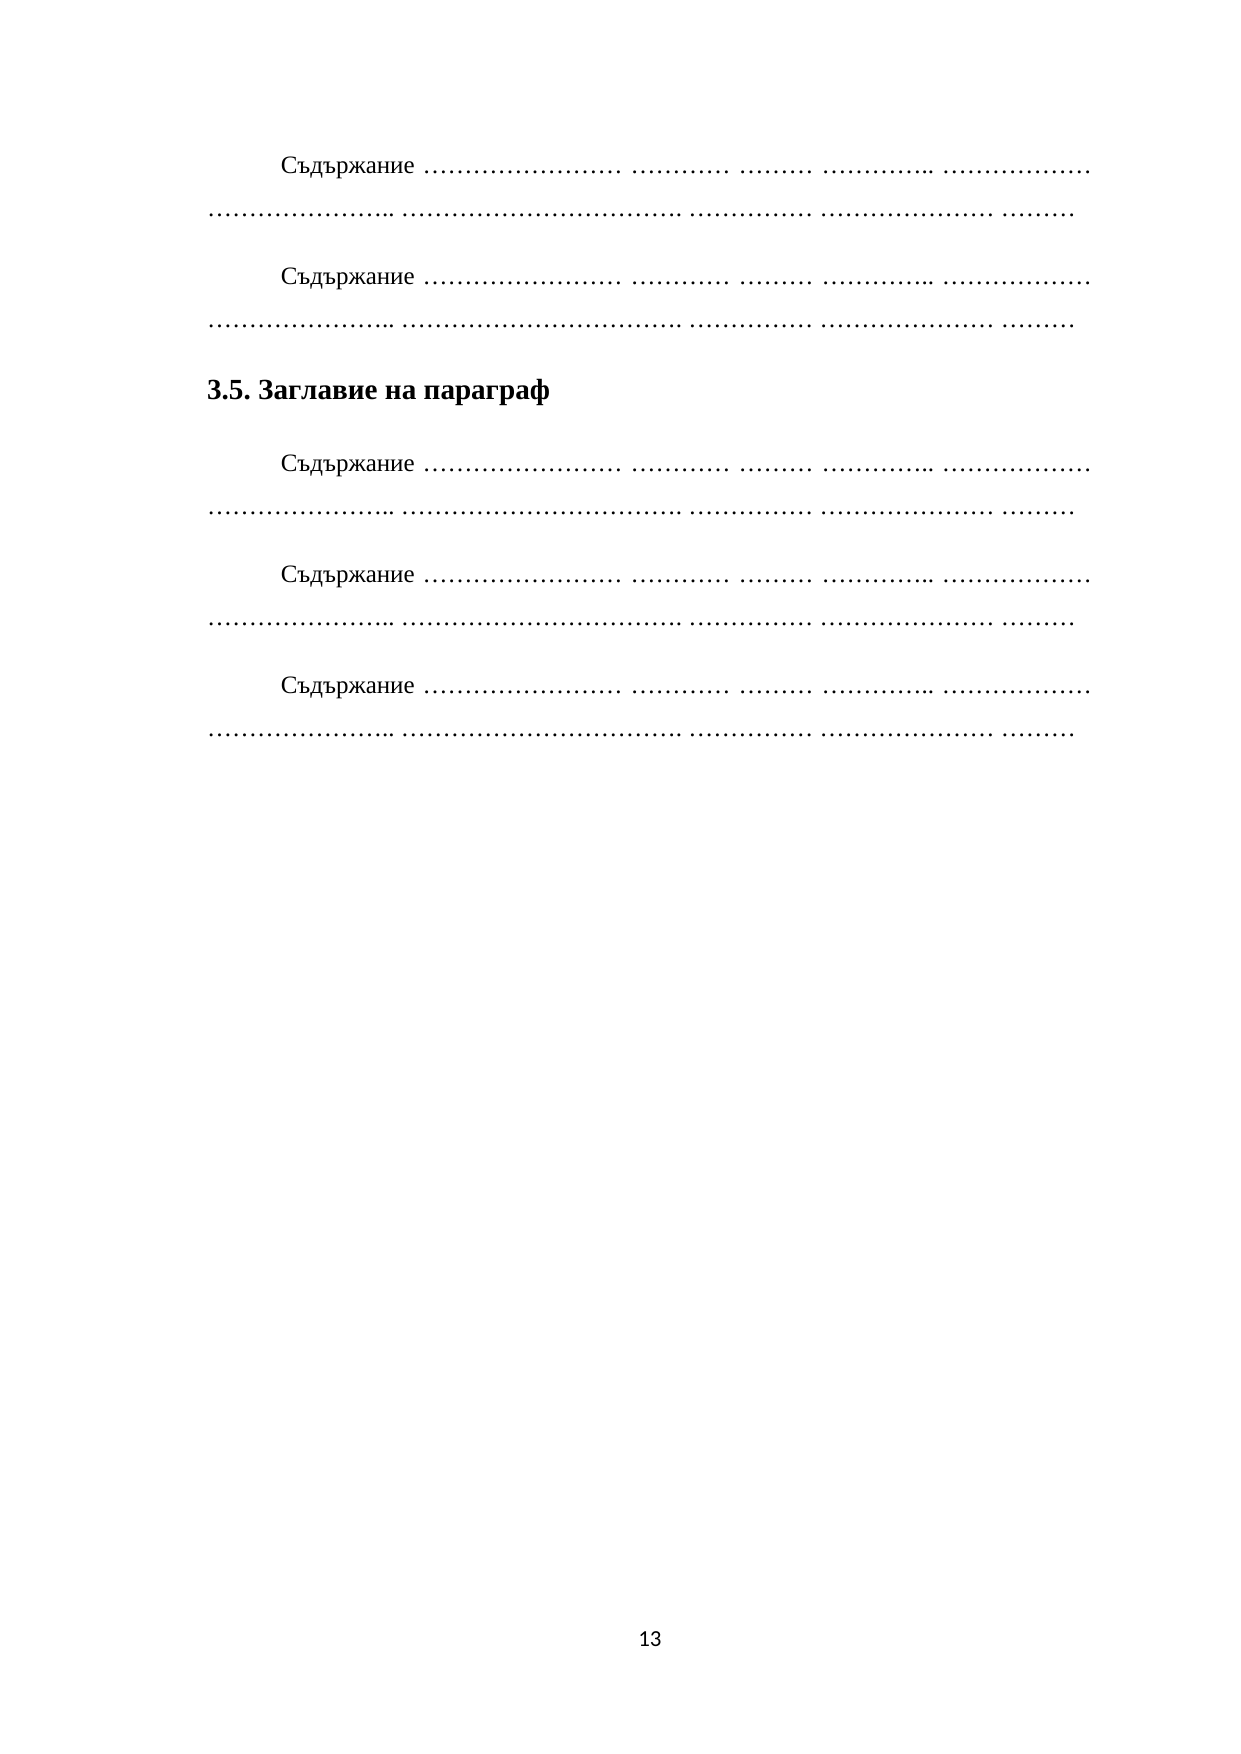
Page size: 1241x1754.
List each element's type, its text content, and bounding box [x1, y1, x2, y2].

text Съдържание …………………… ………… ……… ………….. ……………… ………………….. ……………………………. …………… ………………… ……… [207, 670, 1092, 742]
text Съдържание …………………… ………… ……… ………….. ……………… ………………….. ……………………………. …………… ………………… ……… [207, 448, 1092, 520]
text Съдържание …………………… ………… ……… ………….. ……………… ………………….. ……………………………. …………… ………………… ……… [207, 559, 1092, 631]
text Съдържание …………………… ………… ……… ………….. ……………… ………………….. ……………………………. …………… ………………… ……… [207, 261, 1092, 333]
subtitle 3.5. Заглавие на параграф [207, 372, 1092, 406]
text Съдържание …………………… ………… ……… ………….. ……………… ………………….. ……………………………. …………… ………………… ……… [207, 150, 1092, 222]
